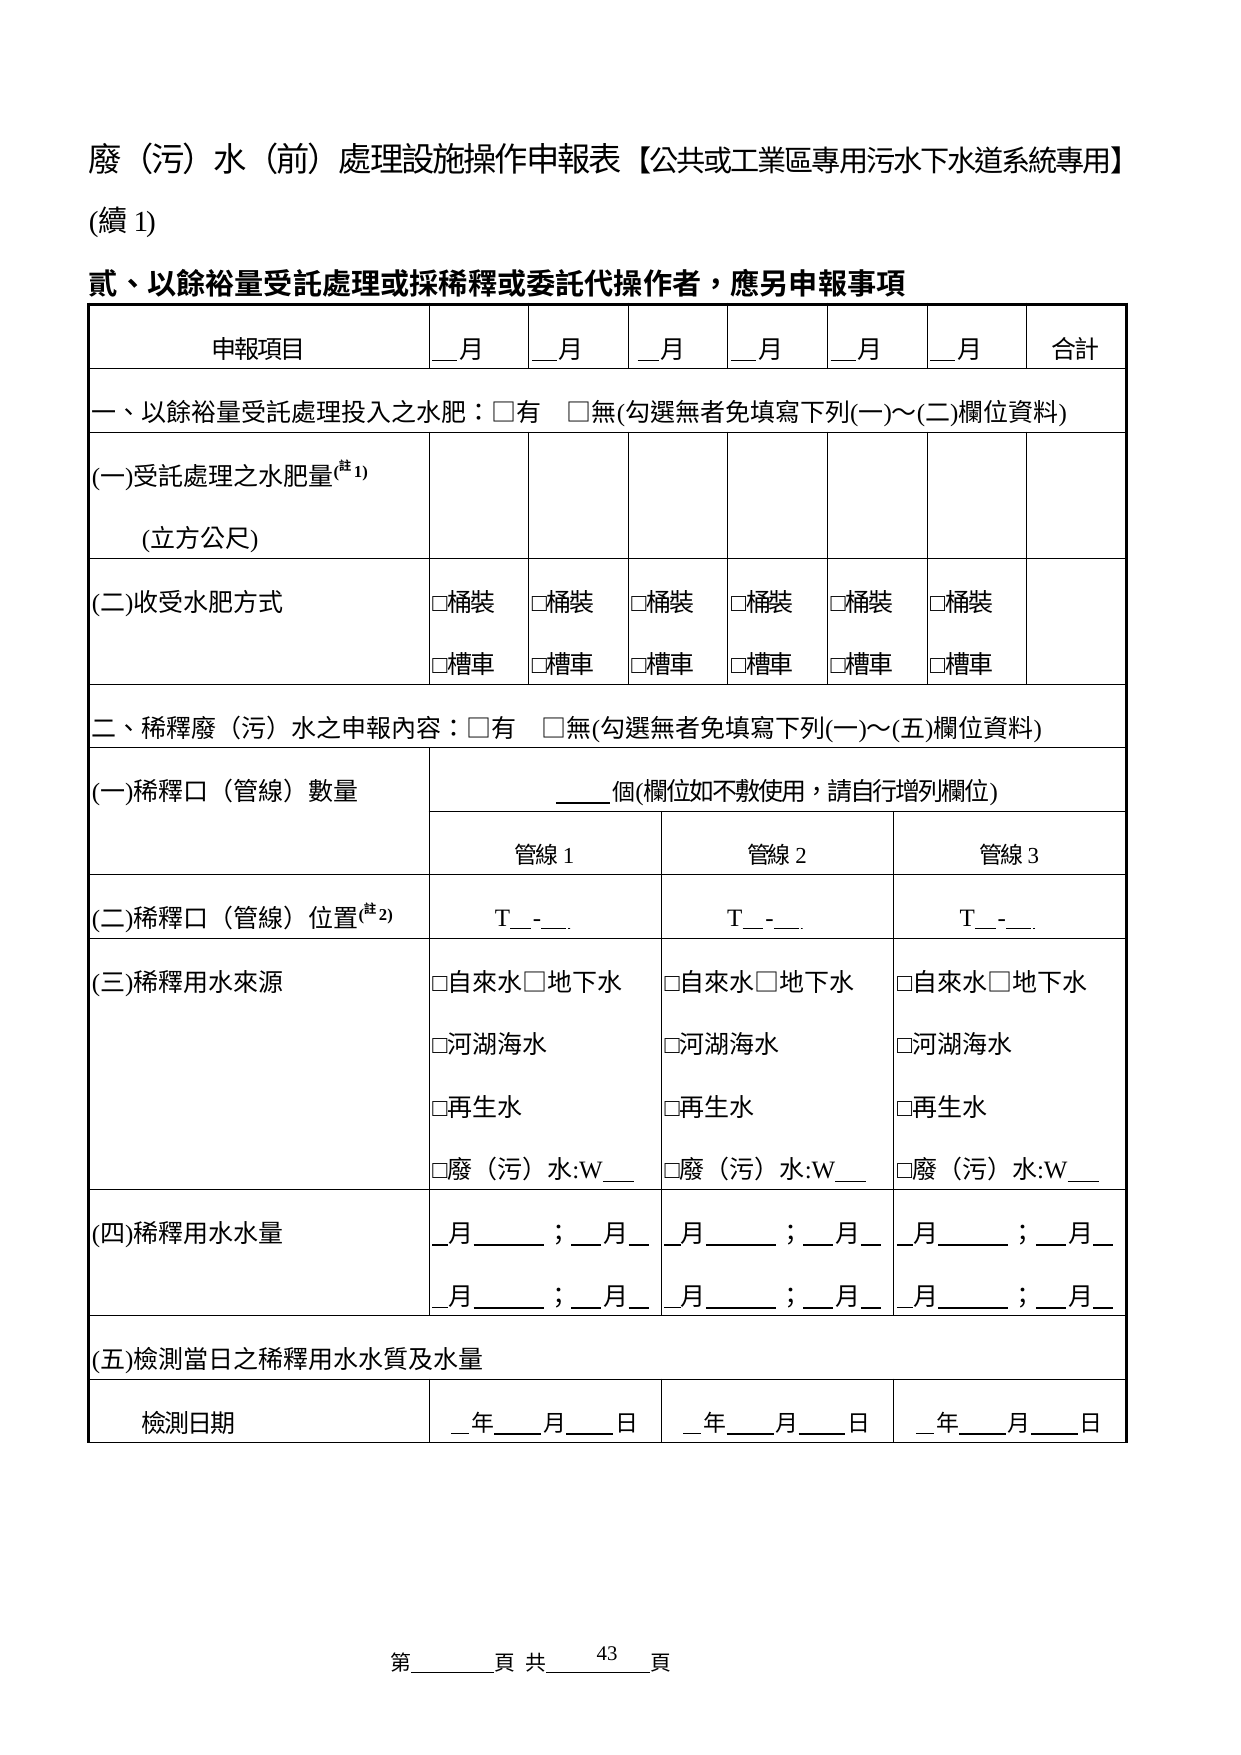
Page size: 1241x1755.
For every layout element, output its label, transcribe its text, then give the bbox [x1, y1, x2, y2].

table_cell □桶裝 □槽車 [430, 559, 528, 684]
table_cell 個(欄位如不敷使用，請自行增列欄位) [430, 748, 1125, 811]
table_cell □桶裝 □槽車 [529, 559, 628, 684]
table_cell □自來水□地下水 □河湖海水 □再生水 □廢（污）水:W [894, 939, 1125, 1189]
table_cell □桶裝 □槽車 [928, 559, 1026, 684]
table_cell 年 月 日 [430, 1380, 661, 1442]
text 貳、以餘裕量受託處理或採稀釋或委託代操作者，應另申報事項 [89, 240, 1125, 302]
table_cell (一)受託處理之水肥量(註1) (立方公尺) [90, 433, 429, 558]
table_header 月 [430, 306, 528, 368]
table_cell □桶裝 □槽車 [828, 559, 927, 684]
table_header 申報項目 [90, 306, 429, 368]
table_header 月 [728, 306, 827, 368]
table_cell [828, 433, 927, 558]
table_cell 月 ； 月 月 ； 月 [894, 1190, 1125, 1315]
table_cell 檢測日期 [90, 1380, 429, 1442]
table_cell [1027, 559, 1125, 684]
table_cell (三)稀釋用水來源 [90, 939, 429, 1189]
table_cell 管線3 [894, 812, 1125, 874]
table_cell 一、以餘裕量受託處理投入之水肥：□有 □無(勾選無者免填寫下列(一)～(二)欄位資料) [90, 369, 1125, 432]
table_header 月 [828, 306, 927, 368]
table_cell (一)稀釋口（管線）數量 [90, 748, 429, 874]
table_cell □自來水□地下水 □河湖海水 □再生水 □廢（污）水:W [430, 939, 661, 1189]
table_cell (五)檢測當日之稀釋用水水質及水量 [90, 1316, 1125, 1378]
table_cell 年 月 日 [662, 1380, 893, 1442]
table_cell □桶裝 □槽車 [728, 559, 827, 684]
table_cell 管線2 [662, 812, 893, 874]
table_header 月 [928, 306, 1026, 368]
table_cell (二)收受水肥方式 [90, 559, 429, 684]
table_cell [728, 433, 827, 558]
table_cell [430, 433, 528, 558]
text 廢（污）水（前）處理設施操作申報表【公共或工業區專用污水下水道系統專用】(續1) [89, 115, 1152, 240]
table_cell T - [430, 875, 661, 938]
table_cell (四)稀釋用水水量 [90, 1190, 429, 1315]
table_cell T - [894, 875, 1125, 938]
table_cell [529, 433, 628, 558]
table_cell [629, 433, 727, 558]
table_cell (二)稀釋口（管線）位置(註2) [90, 875, 429, 938]
table_cell □桶裝 □槽車 [629, 559, 727, 684]
table_cell 月 ； 月 月 ； 月 [430, 1190, 661, 1315]
table_cell 管線1 [430, 812, 661, 874]
table_cell 月 ； 月 月 ； 月 [662, 1190, 893, 1315]
table_cell 二、稀釋廢（污）水之申報內容：□有 □無(勾選無者免填寫下列(一)～(五)欄位資料) [90, 685, 1125, 747]
table_cell T - [662, 875, 893, 938]
table_cell [1027, 433, 1125, 558]
table_cell [928, 433, 1026, 558]
table_header 合計 [1027, 306, 1125, 368]
table_cell □自來水□地下水 □河湖海水 □再生水 □廢（污）水:W [662, 939, 893, 1189]
table_header 月 [629, 306, 727, 368]
table_header 月 [529, 306, 628, 368]
table_cell 年 月 日 [894, 1380, 1125, 1442]
